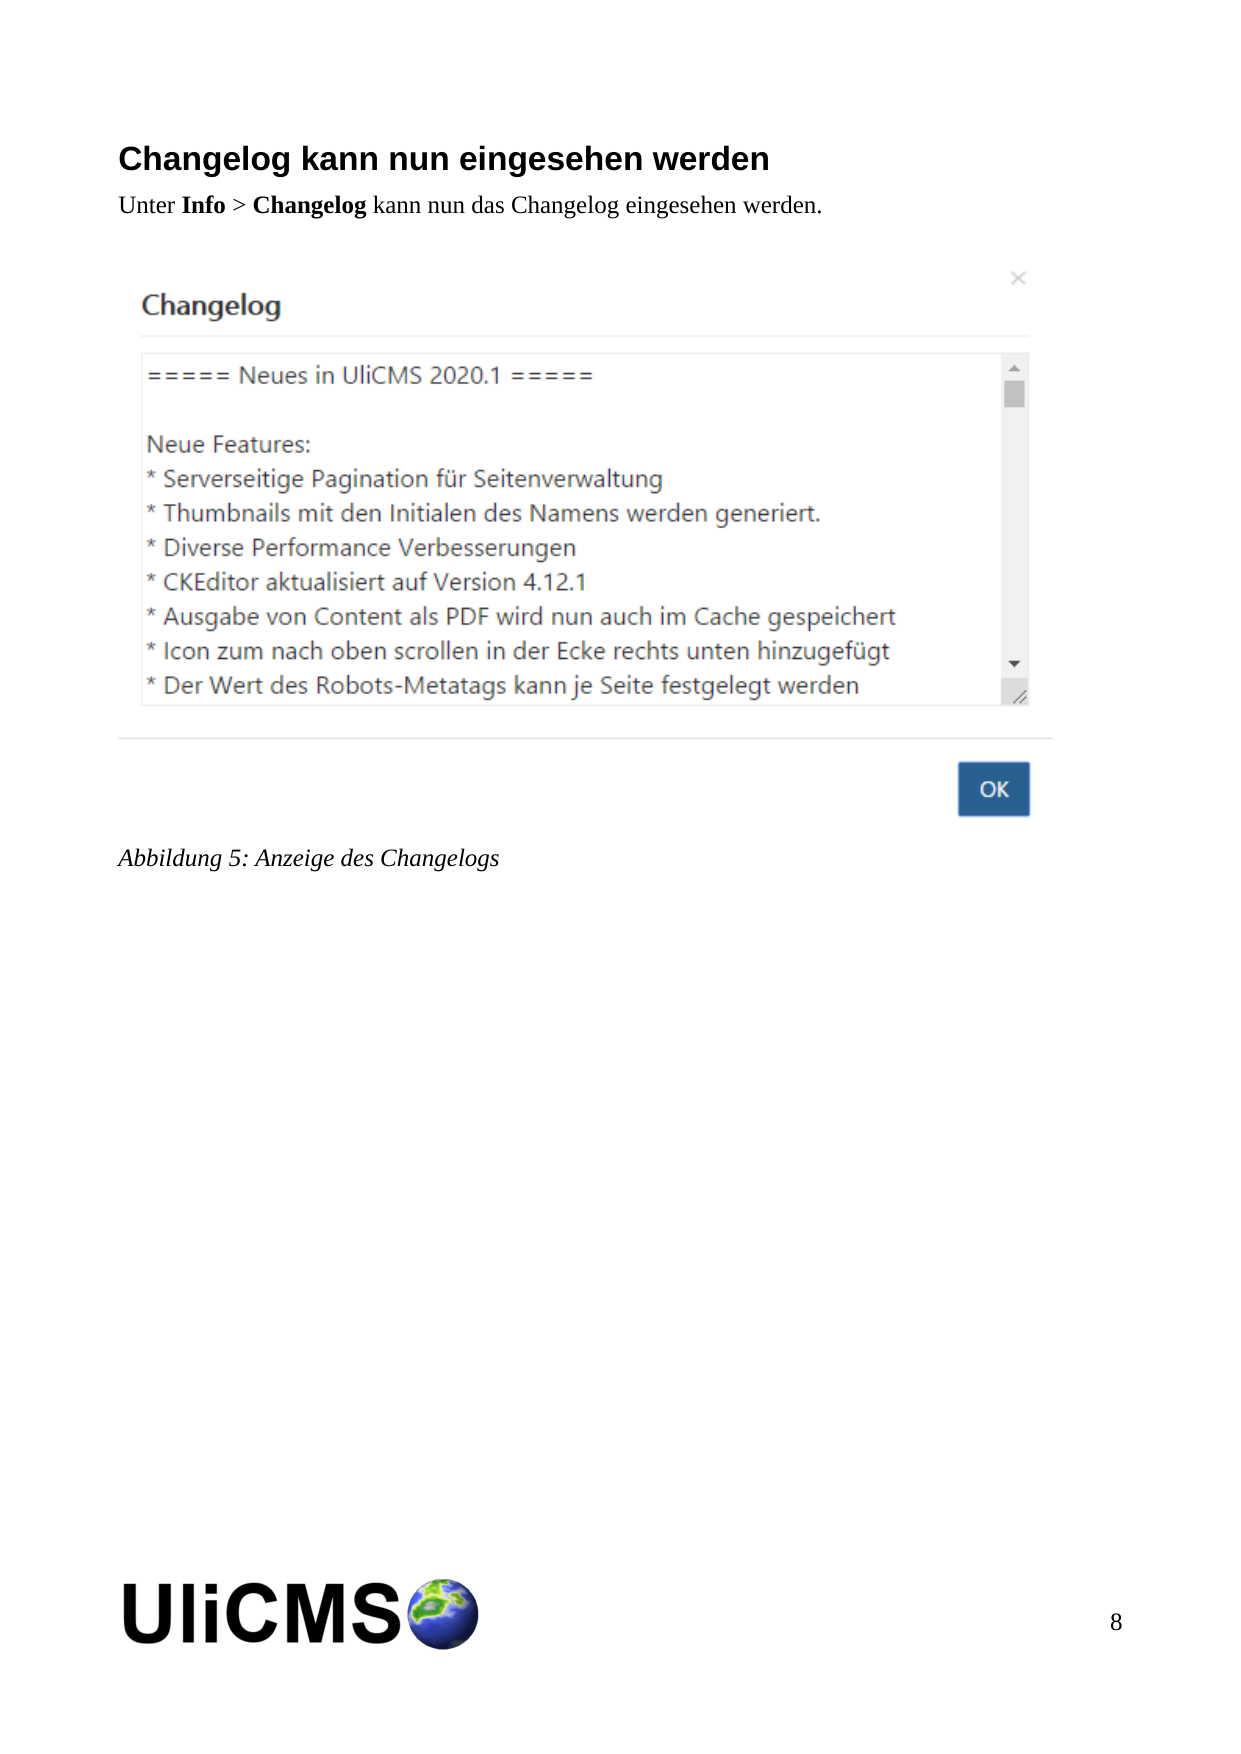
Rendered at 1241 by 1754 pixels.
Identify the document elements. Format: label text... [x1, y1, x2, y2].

text Abbildung 5: Anzeige des Changelogs [118, 838, 1052, 872]
text Unter Info > Changelog kann nun das Changelog eingesehen werden. [118, 190, 1122, 219]
picture [118, 251, 1053, 838]
subtitle Changelog kann nun eingesehen werden [118, 139, 1122, 178]
picture [118, 1578, 479, 1652]
